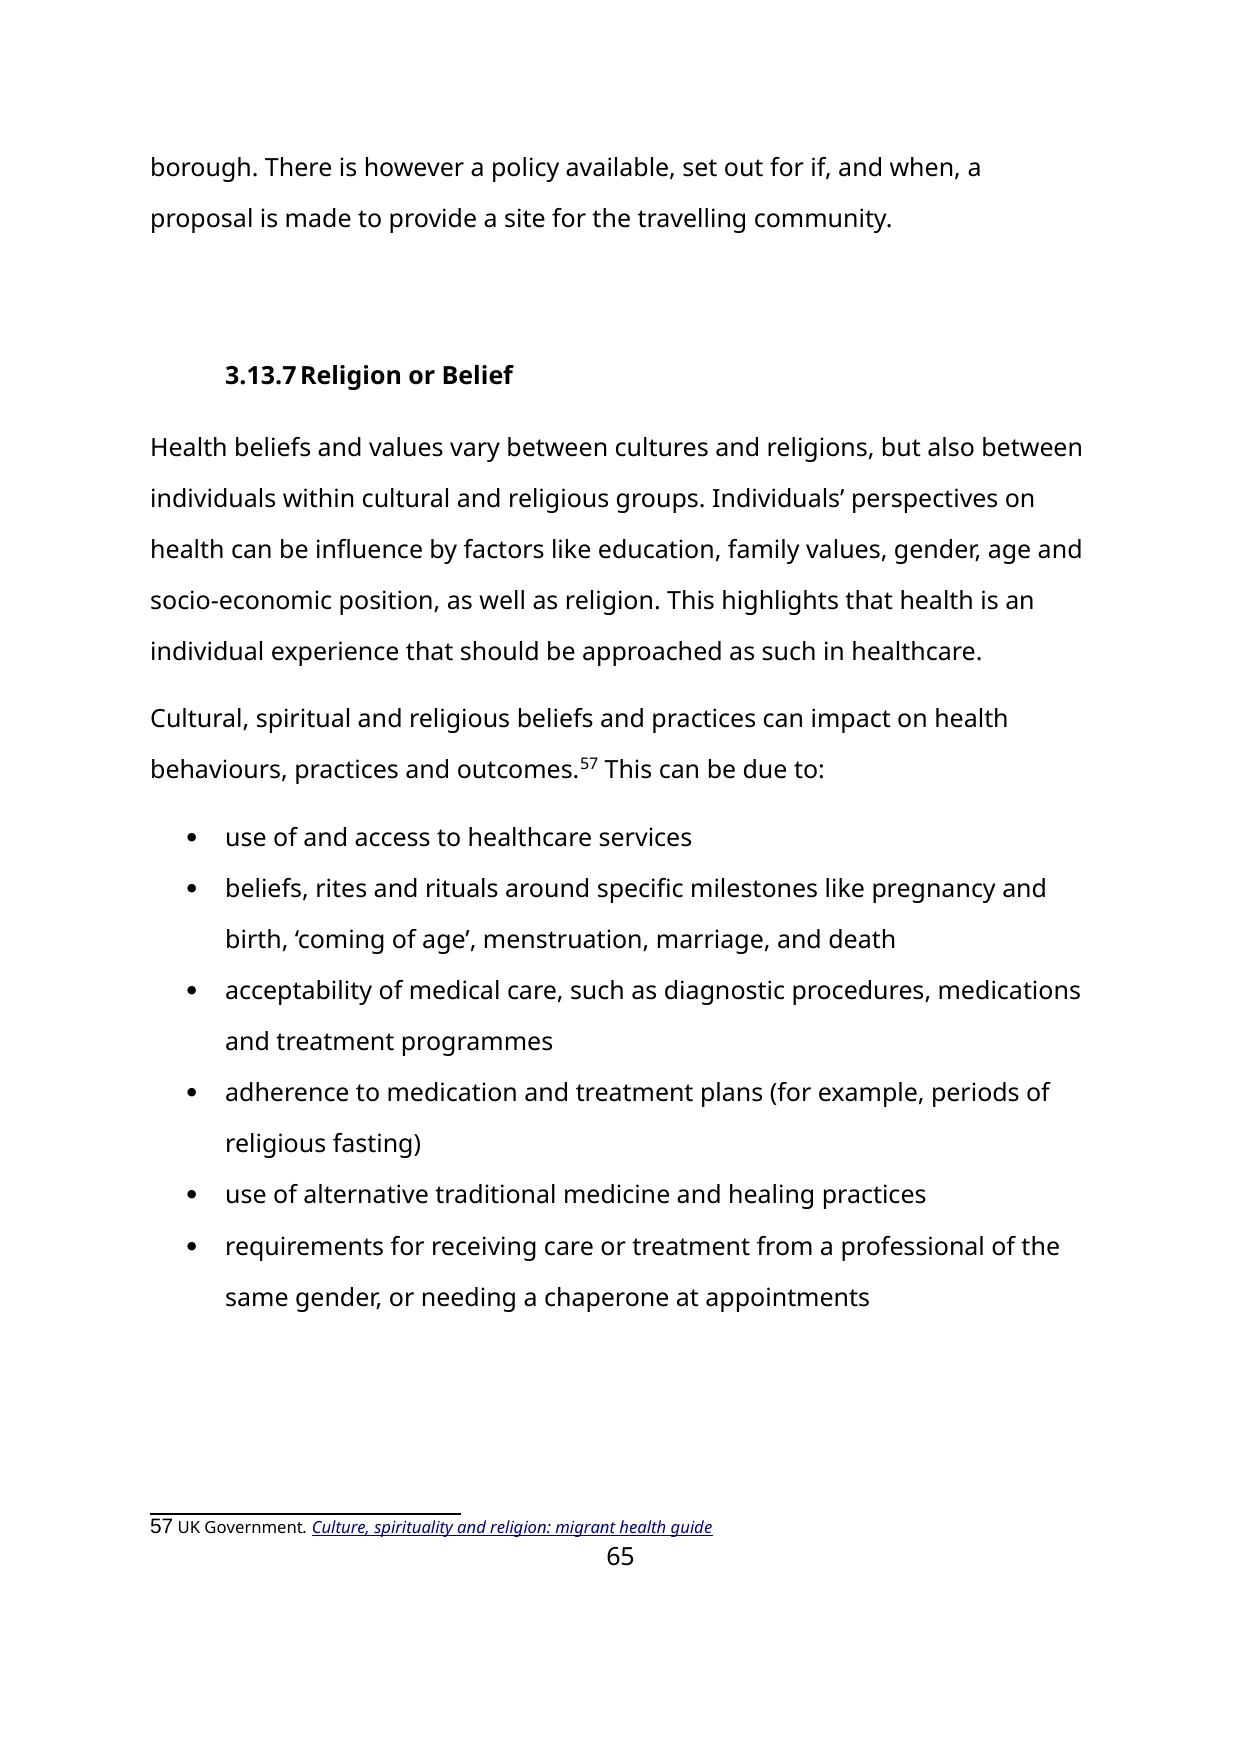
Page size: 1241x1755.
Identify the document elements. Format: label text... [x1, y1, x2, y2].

subtitle 3.13.7 Religion or Belief [150, 357, 1091, 391]
list adherence to medication and treatment plans (for example, periods of religious fasting) [187, 1075, 1091, 1160]
list use of and access to healthcare services [187, 820, 1091, 854]
list beliefs, rites and rituals around specific milestones like pregnancy and birth, ‘coming of age’, menstruation, marriage, and death [187, 871, 1091, 956]
list acceptability of medical care, such as diagnostic procedures, medications and treatment programmes [187, 973, 1091, 1058]
text Cultural, spiritual and religious beliefs and practices can impact on health behaviours, practices and outcomes. This can be due to: [150, 701, 1091, 786]
text Health beliefs and values vary between cultures and religions, but also between individuals within cultural and religious groups. Individuals’ perspectives on health can be influence by factors like education, family values, gender, age and socio-economic position, as well as religion. This highlights that health is an individual experience that should be approached as such in healthcare. [150, 429, 1091, 667]
text borough. There is however a policy available, set out for if, and when, a proposal is made to provide a site for the travelling community. [150, 150, 1091, 235]
text UK Government. Culture, spirituality and religion: migrant health guide [150, 1514, 1091, 1538]
list requirements for receiving care or treatment from a professional of the same gender, or needing a chaperone at appointments [187, 1228, 1091, 1313]
list use of alternative traditional medicine and healing practices [187, 1177, 1091, 1211]
